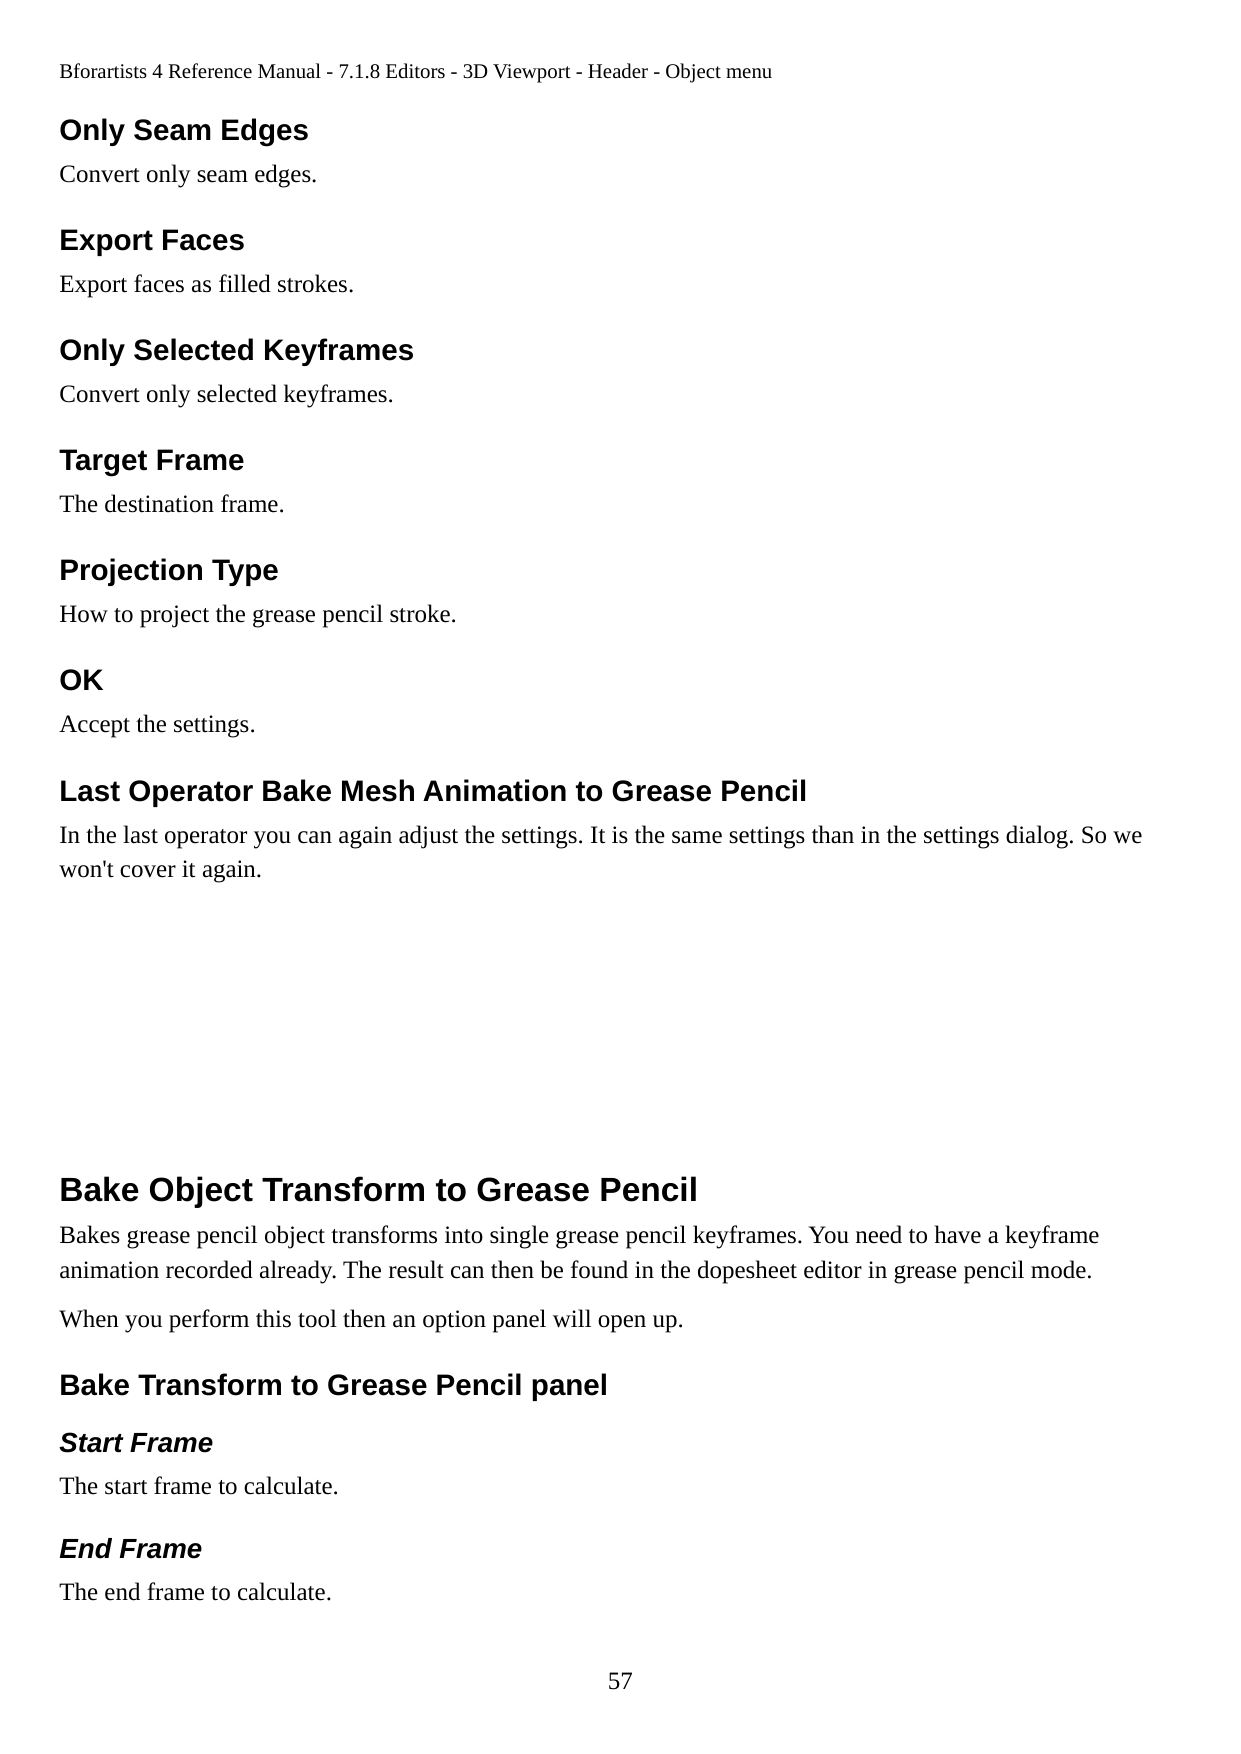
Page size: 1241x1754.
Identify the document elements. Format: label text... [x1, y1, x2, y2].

text Export faces as filled strokes. [59, 269, 1181, 298]
text In the last operator you can again adjust the settings. It is the same settings than in the settings dialog. So we won't cover it again. [59, 820, 1181, 883]
subtitle Start Frame [59, 1427, 1181, 1458]
text Accept the settings. [59, 709, 1181, 738]
subtitle Only Seam Edges [59, 113, 1181, 147]
text How to project the grease pencil stroke. [59, 599, 1181, 628]
subtitle Last Operator Bake Mesh Animation to Grease Pencil [59, 773, 1181, 807]
subtitle Projection Type [59, 553, 1181, 587]
text Bakes grease pencil object transforms into single grease pencil keyframes. You need to have a keyframe animation recorded already. The result can then be found in the dopesheet editor in grease pencil mode. [59, 1221, 1181, 1284]
subtitle Bake Object Transform to Grease Pencil [59, 1169, 1181, 1208]
text When you perform this tool then an option panel will open up. [59, 1304, 1181, 1333]
subtitle Bake Transform to Grease Pencil panel [59, 1368, 1181, 1402]
subtitle Target Frame [59, 443, 1181, 477]
text Convert only selected keyframes. [59, 379, 1181, 408]
text The end frame to calculate. [59, 1577, 1181, 1606]
subtitle End Frame [59, 1533, 1181, 1564]
text The destination frame. [59, 489, 1181, 518]
subtitle OK [59, 663, 1181, 697]
text Convert only seam edges. [59, 159, 1181, 188]
subtitle Export Faces [59, 223, 1181, 257]
subtitle Only Selected Keyframes [59, 333, 1181, 367]
text The start frame to calculate. [59, 1471, 1181, 1500]
